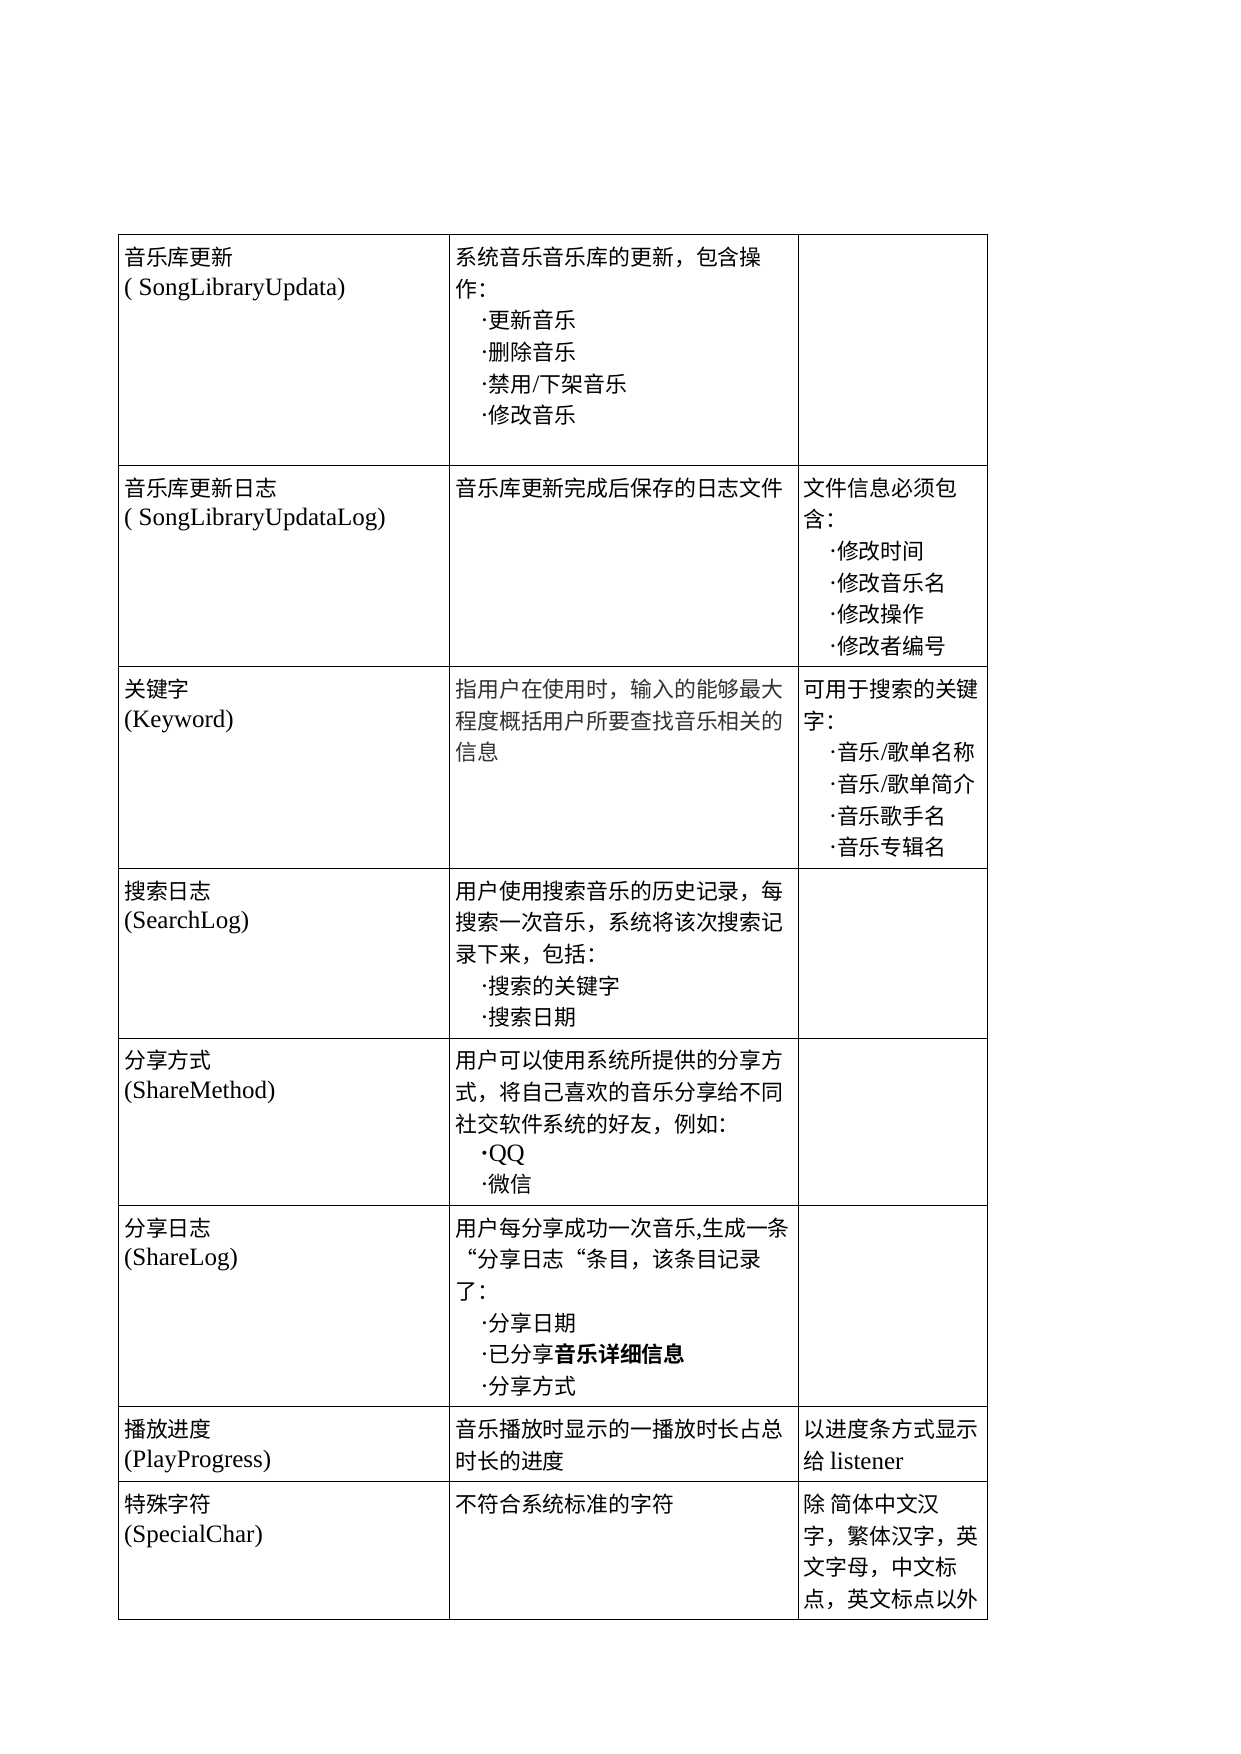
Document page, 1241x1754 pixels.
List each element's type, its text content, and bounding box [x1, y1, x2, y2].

table_cell 可用于搜索的关键字： ·音乐/歌单名称 ·音乐/歌单简介 ·音乐歌手名 ·音乐专辑名 [799, 667, 987, 868]
table_cell 分享日志 (ShareLog) [119, 1206, 449, 1406]
table_cell 用户使用搜索音乐的历史记录，每搜索一次音乐，系统将该次搜索记录下来，包括： ·搜索的关键字 ·搜索日期 [450, 869, 798, 1038]
table_cell 用户每分享成功一次音乐,生成一条“分享日志“条目，该条目记录了： ·分享日期 ·已分享音乐详细信息 ·分享方式 [450, 1206, 798, 1406]
table_cell [799, 1039, 987, 1205]
table_cell 搜索日志 (SearchLog) [119, 869, 449, 1038]
table_cell 文件信息必须包含： ·修改时间 ·修改音乐名 ·修改操作 ·修改者编号 [799, 466, 987, 666]
table_cell [799, 869, 987, 1038]
table_cell 用户可以使用系统所提供的分享方式，将自己喜欢的音乐分享给不同社交软件系统的好友，例如： ·QQ ·微信 [450, 1039, 798, 1205]
table_cell 除 简体中文汉字，繁体汉字，英文字母，中文标点，英文标点以外 [799, 1482, 987, 1619]
table_cell 不符合系统标准的字符 [450, 1482, 798, 1619]
table_cell 音乐库更新日志 ( SongLibraryUpdataLog) [119, 466, 449, 666]
table_cell 以进度条方式显示给listener [799, 1407, 987, 1481]
table_cell 音乐播放时显示的一播放时长占总时长的进度 [450, 1407, 798, 1481]
table_cell 指用户在使用时，输入的能够最大程度概括用户所要查找音乐相关的信息 [450, 667, 798, 868]
table_cell 播放进度 (PlayProgress) [119, 1407, 449, 1481]
table_cell 音乐库更新完成后保存的日志文件 [450, 466, 798, 666]
table_cell 分享方式 (ShareMethod) [119, 1039, 449, 1205]
table_cell 特殊字符 (SpecialChar) [119, 1482, 449, 1619]
table_cell 音乐库更新 ( SongLibraryUpdata) [119, 235, 449, 465]
table_cell [799, 235, 987, 465]
table_cell [799, 1206, 987, 1406]
table_cell 关键字 (Keyword) [119, 667, 449, 868]
table_cell 系统音乐音乐库的更新，包含操作： ·更新音乐 ·删除音乐 ·禁用/下架音乐 ·修改音乐 [450, 235, 798, 465]
